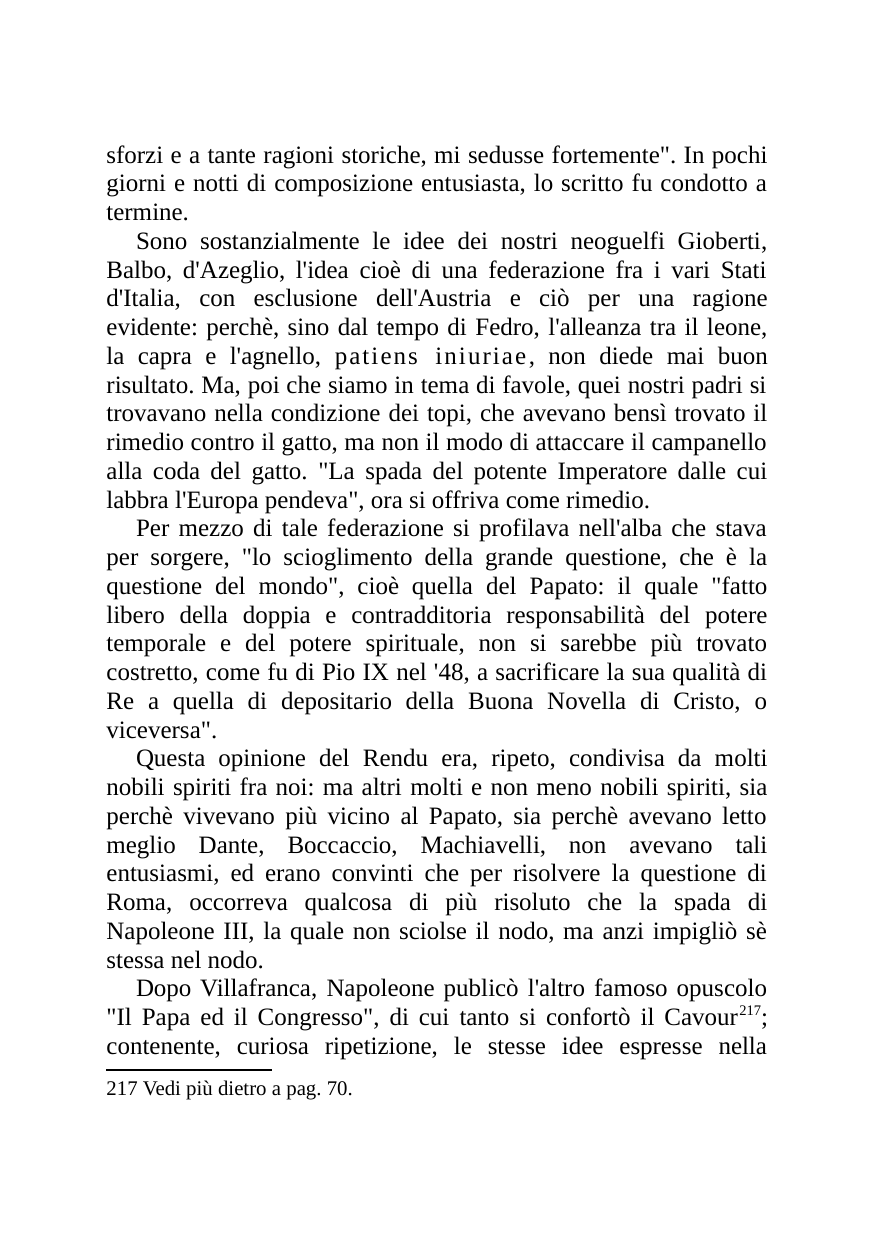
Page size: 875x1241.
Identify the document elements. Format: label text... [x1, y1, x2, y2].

text Vedi più dietro a pag. 70. [106, 1076, 768, 1100]
text Sono sostanzialmente le idee dei nostri neoguelfi Gioberti, Balbo, d'Azeglio, l'idea cioè di una federazione fra i vari Stati d'Italia, con esclusione dell'Austria e ciò per una ragione evidente: perchè, sino dal tempo di Fedro, l'alleanza tra il leone, la capra e l'agnello, patiens iniuriae, non diede mai buon risultato. Ma, poi che siamo in tema di favole, quei nostri padri si trovavano nella condizione dei topi, che avevano bensì trovato il rimedio contro il gatto, ma non il modo di attaccare il campanello alla coda del gatto. "La spada del potente Imperatore dalle cui labbra l'Europa pendeva", ora si offriva come rimedio. [106, 226, 768, 513]
text Questa opinione del Rendu era, ripeto, condivisa da molti nobili spiriti fra noi: ma altri molti e non meno nobili spiriti, sia perchè vivevano più vicino al Papato, sia perchè avevano letto meglio Dante, Boccaccio, Machiavelli, non avevano tali entusiasmi, ed erano convinti che per risolvere la questione di Roma, occorreva qualcosa di più risoluto che la spada di Napoleone III, la quale non sciolse il nodo, ma anzi impigliò sè stessa nel nodo. [106, 743, 768, 973]
text Per mezzo di tale federazione si profilava nell'alba che stava per sorgere, "lo scioglimento della grande questione, che è la questione del mondo", cioè quella del Papato: il quale "fatto libero della doppia e contradditoria responsabilità del potere temporale e del potere spirituale, non si sarebbe più trovato costretto, come fu di Pio IX nel '48, a sacrificare la sua qualità di Re a quella di depositario della Buona Novella di Cristo, o viceversa". [106, 513, 768, 743]
text Dopo Villafranca, Napoleone publicò l'altro famoso opuscolo "Il Papa ed il Congresso", di cui tanto si confortò il Cavour; contenente, curiosa ripetizione, le stesse idee espresse nella [106, 973, 768, 1060]
text sforzi e a tante ragioni storiche, mi sedusse fortemente". In pochi giorni e notti di composizione entusiasta, lo scritto fu condotto a termine. [106, 140, 768, 226]
